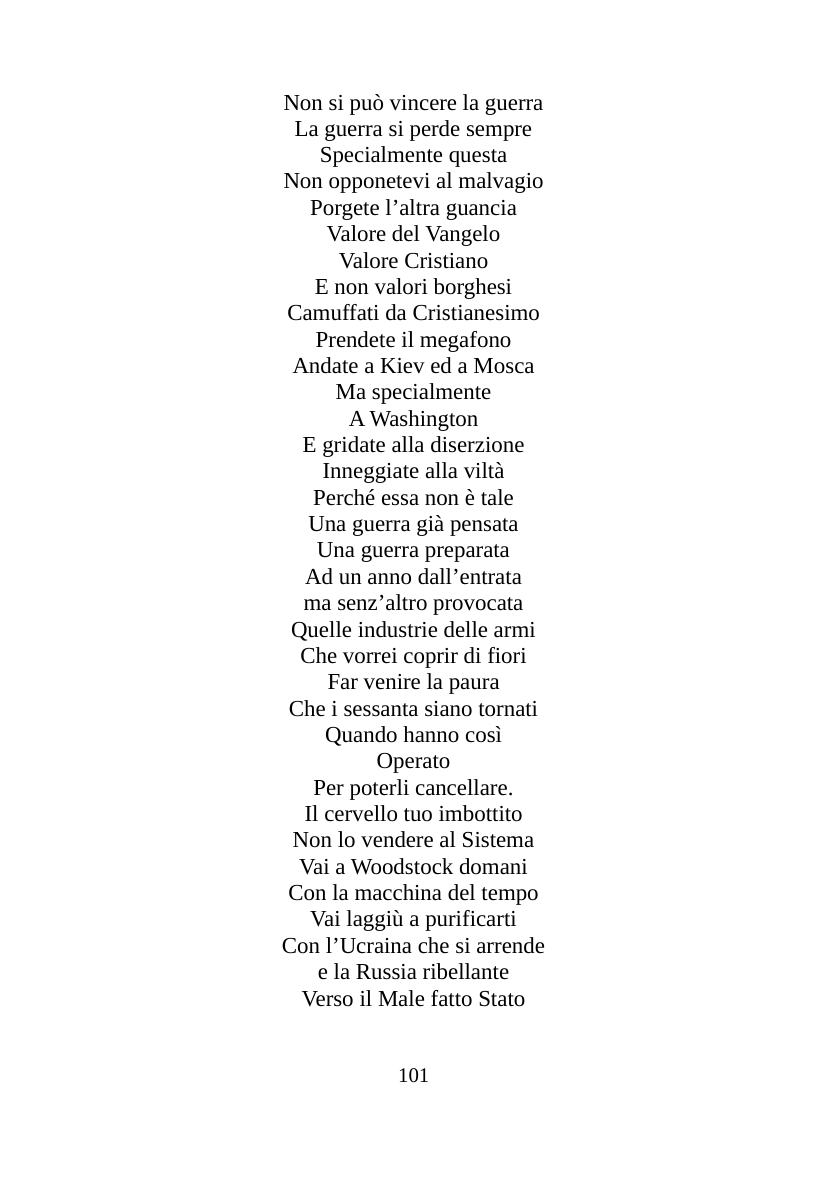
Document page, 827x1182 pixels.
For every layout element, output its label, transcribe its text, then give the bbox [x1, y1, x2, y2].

text Che i sessanta siano tornati [88, 695, 738, 721]
text Valore del Vangelo [88, 220, 738, 247]
text Perché essa non è tale [88, 484, 738, 510]
text Con l’Ucraina che si arrende [88, 932, 738, 958]
text Camuffati da Cristianesimo [88, 299, 738, 326]
text Per poterli cancellare. [88, 774, 738, 800]
text Che vorrei coprir di fiori [88, 642, 738, 668]
text Ad un anno dall’entrata [88, 563, 738, 589]
text Vai laggiù a purificarti [88, 906, 738, 932]
text Quando hanno così [88, 721, 738, 747]
text Non si può vincere la guerra [88, 88, 738, 115]
text Una guerra preparata [88, 537, 738, 563]
text Vai a Woodstock domani [88, 853, 738, 879]
text ma senz’altro provocata [88, 589, 738, 616]
text Il cervello tuo imbottito [88, 800, 738, 826]
text Non lo vendere al Sistema [88, 826, 738, 853]
text Andate a Kiev ed a Mosca [88, 352, 738, 378]
text Operato [88, 747, 738, 774]
text Prendete il megafono [88, 326, 738, 352]
text Una guerra già pensata [88, 510, 738, 537]
text Verso il Male fatto Stato [88, 984, 738, 1011]
text E non valori borghesi [88, 273, 738, 299]
text Inneggiate alla viltà [88, 457, 738, 484]
text A Washington [88, 405, 738, 431]
text e la Russia ribellante [88, 958, 738, 984]
text E gridate alla diserzione [88, 431, 738, 457]
text Porgete l’altra guancia [88, 194, 738, 220]
text Specialmente questa [88, 141, 738, 168]
text Con la macchina del tempo [88, 879, 738, 906]
text Non opponetevi al malvagio [88, 168, 738, 194]
text Quelle industrie delle armi [88, 616, 738, 642]
text La guerra si perde sempre [88, 115, 738, 141]
text Far venire la paura [88, 668, 738, 695]
text Valore Cristiano [88, 247, 738, 273]
text Ma specialmente [88, 378, 738, 405]
